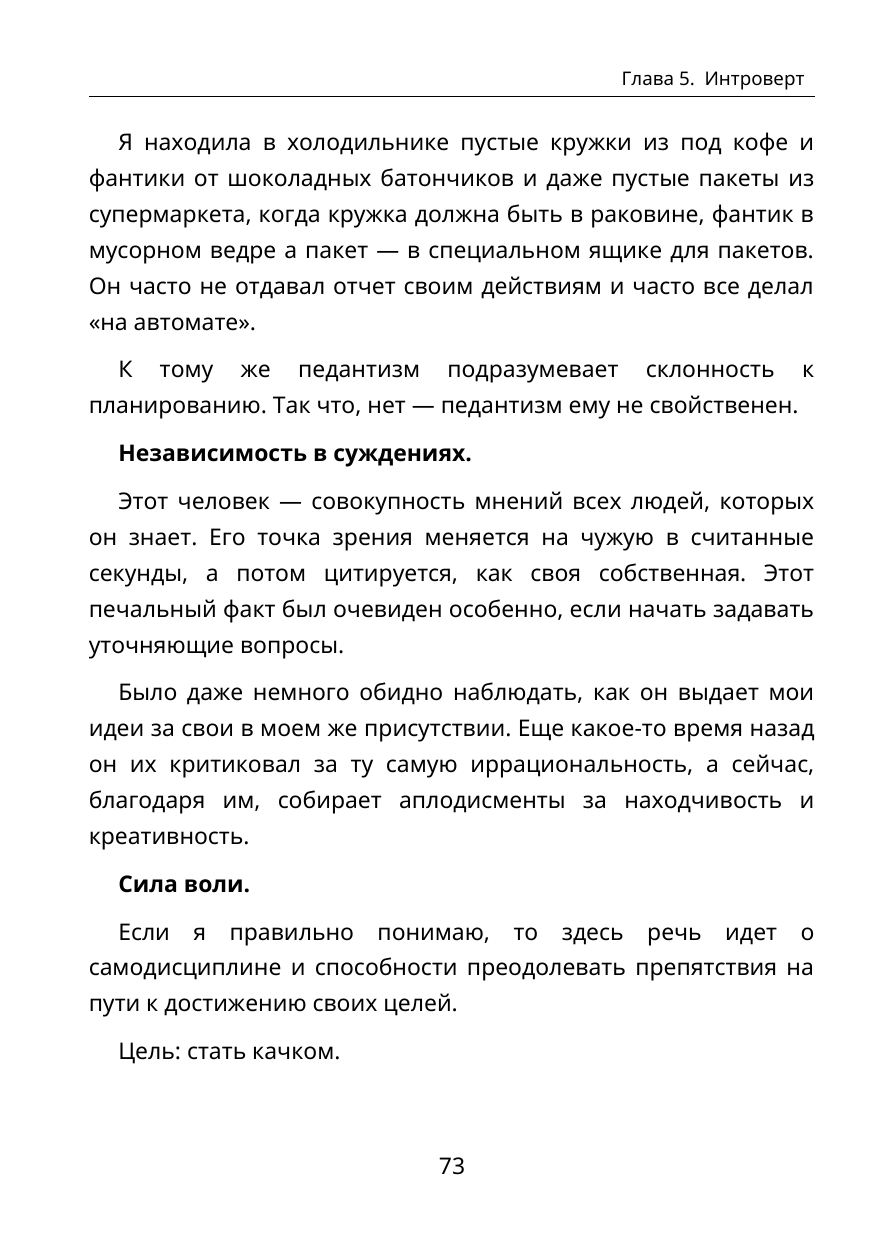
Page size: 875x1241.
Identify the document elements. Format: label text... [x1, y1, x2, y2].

text Если я правильно понимаю, то здесь речь идет о самодисциплине и способности преодолевать препятствия на пути к достижению своих целей. [88, 915, 815, 1018]
text Этот человек — совокупность мнений всех людей, которых он знает. Его точка зрения меняется на чужую в считанные секунды, а потом цитируется, как своя собственная. Этот печальный факт был очевиден особенно, если начать задавать уточняющие вопросы. [88, 485, 815, 660]
text Я находила в холодильнике пустые кружки из под кофе и фантики от шоколадных батончиков и даже пустые пакеты из супермаркета, когда кружка должна быть в раковине, фантик в мусорном ведре а пакет — в специальном ящике для пакетов. Он часто не отдавал отчет своим действиям и часто все делал «на автомате». [88, 126, 815, 337]
text Было даже немного обидно наблюдать, как он выдает мои идеи за свои в моем же присутствии. Еще какое-то время назад он их критиковал за ту самую иррациональность, а сейчас, благодаря им, собирает аплодисменты за находчивость и креативность. [88, 676, 815, 851]
text Независимость в суждениях. [88, 437, 815, 468]
text Цель: стать качком. [88, 1035, 815, 1066]
text Сила воли. [88, 868, 815, 899]
text К тому же педантизм подразумевает склонность к планированию. Так что, нет — педантизм ему не свойственен. [88, 353, 815, 421]
